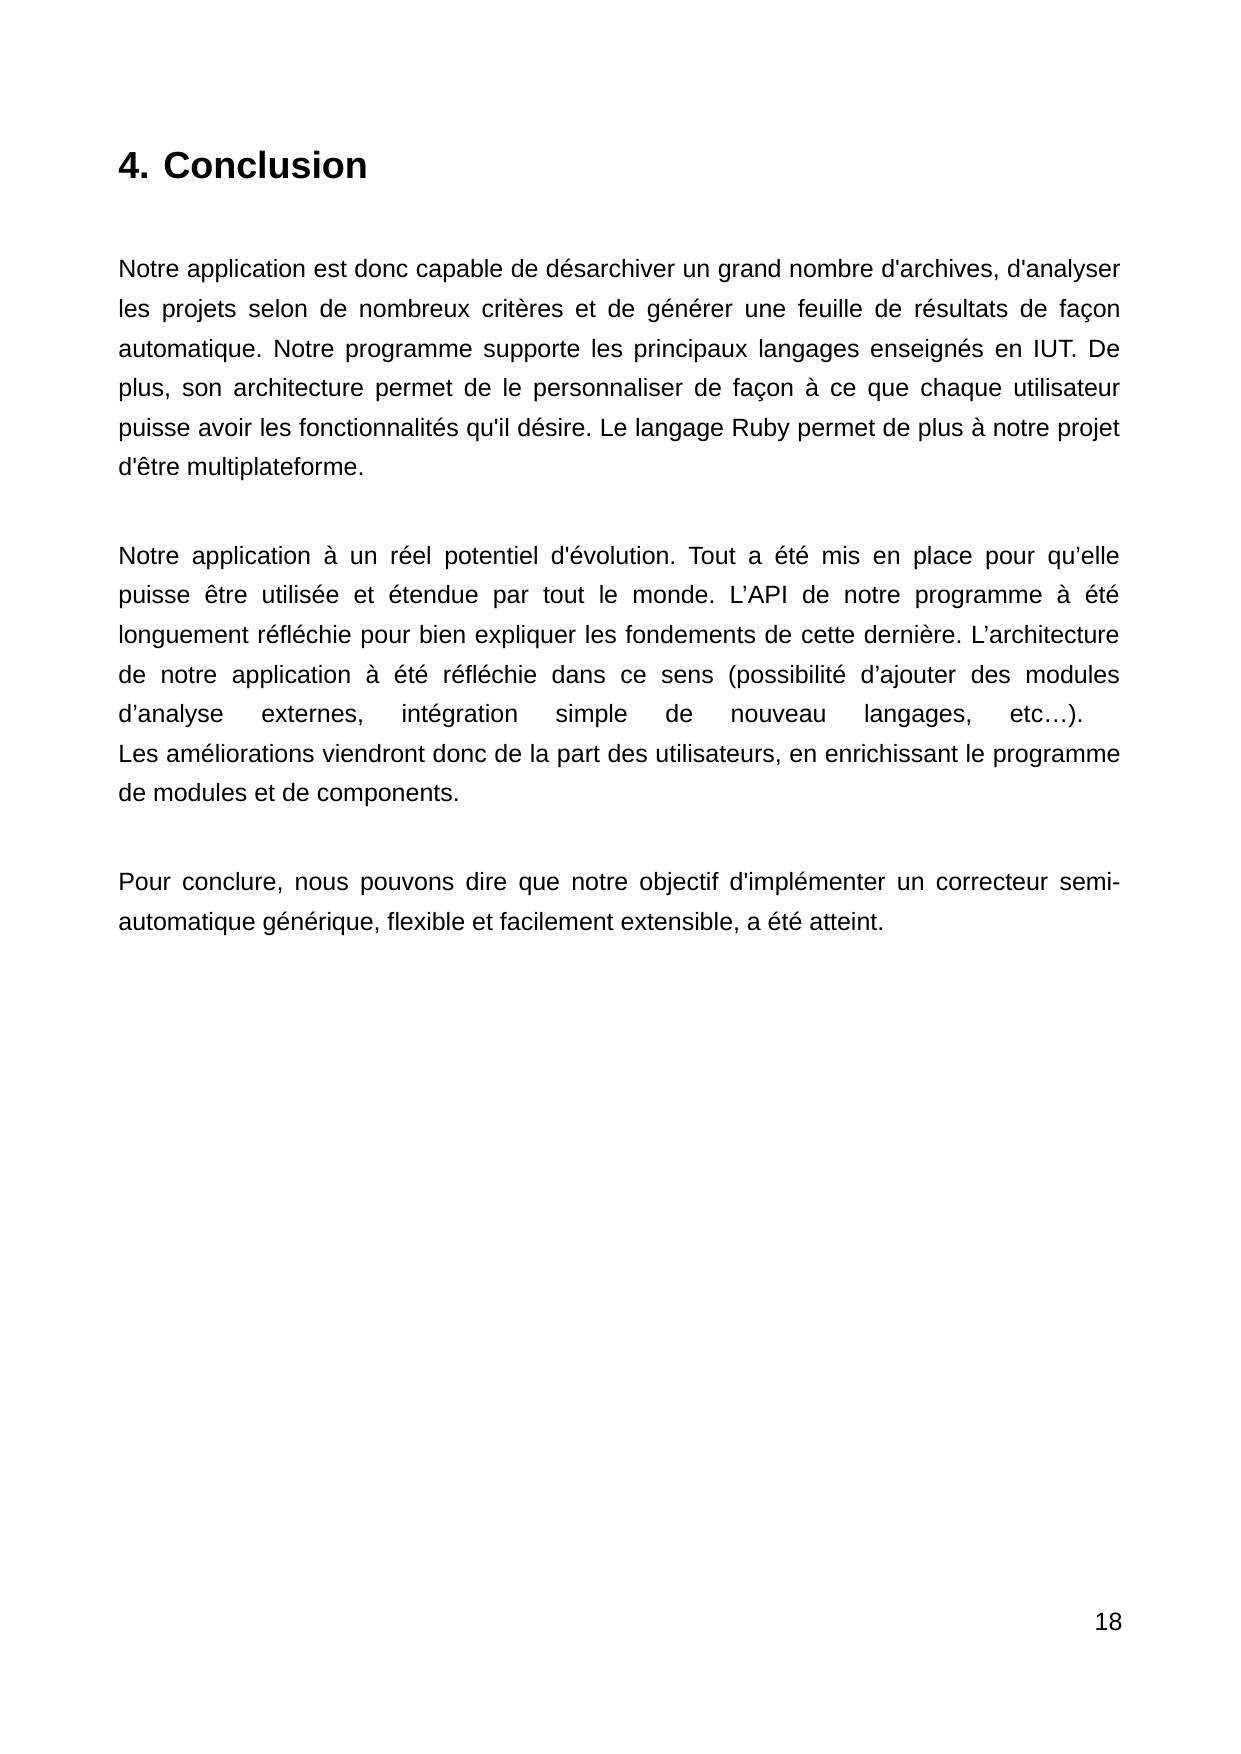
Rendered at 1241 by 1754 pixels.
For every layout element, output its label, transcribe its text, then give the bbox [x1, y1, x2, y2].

text Notre application est donc capable de désarchiver un grand nombre d'archives, d'analyser les projets selon de nombreux critères et de générer une feuille de résultats de façon automatique. Notre programme supporte les principaux langages enseignés en IUT. De plus, son architecture permet de le personnaliser de façon à ce que chaque utilisateur puisse avoir les fonctionnalités qu'il désire. Le langage Ruby permet de plus à notre projet d'être multiplateforme. [118, 254, 1122, 481]
subtitle Conclusion [118, 143, 1122, 186]
text Pour conclure, nous pouvons dire que notre objectif d'implémenter un correcteur semi-automatique générique, flexible et facilement extensible, a été atteint. [118, 867, 1122, 935]
text Notre application à un réel potentiel d'évolution. Tout a été mis en place pour qu’elle puisse être utilisée et étendue par tout le monde. L’API de notre programme à été longuement réfléchie pour bien expliquer les fondements de cette dernière. L’architecture de notre application à été réfléchie dans ce sens (possibilité d’ajouter des modules d’analyse externes, intégration simple de nouveau langages, etc…). Les améliorations viendront donc de la part des utilisateurs, en enrichissant le programme de modules et de components. [118, 541, 1122, 807]
